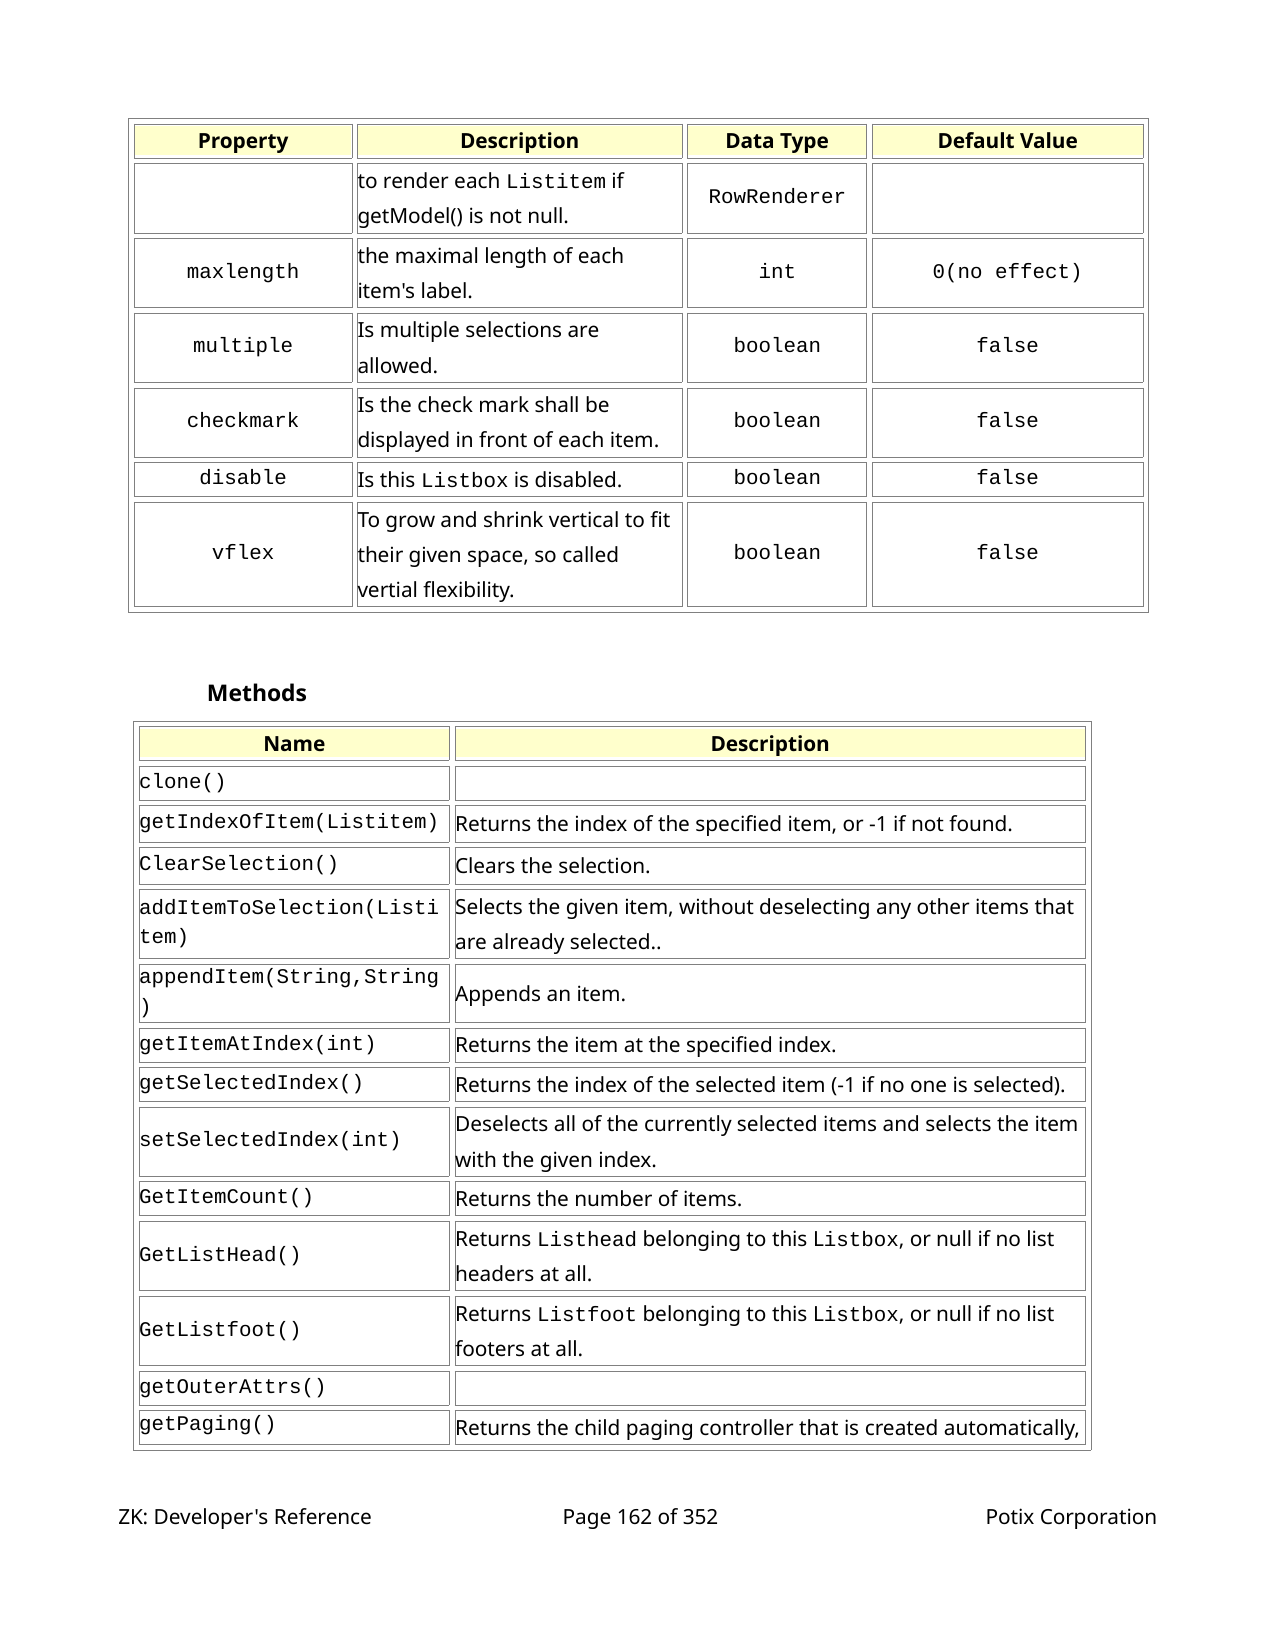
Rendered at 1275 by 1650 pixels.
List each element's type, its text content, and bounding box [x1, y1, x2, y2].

table_header Data Type [685, 119, 869, 158]
table_cell vflex [131, 496, 354, 606]
table_cell Is the check mark shall be displayed in front of each item. [354, 382, 685, 457]
table_cell the maximal length of each item's label. [354, 233, 685, 307]
table_cell GetItemCount() [136, 1176, 452, 1215]
subtitle Methods [207, 677, 1157, 708]
table_cell 0(no effect) [869, 233, 1146, 307]
table_header Property [131, 119, 354, 158]
table_cell [452, 1365, 1088, 1405]
table_cell getPaging() [136, 1405, 452, 1444]
table_cell addItemToSelection(Listitem) [136, 884, 452, 958]
table_cell checkmark [131, 382, 354, 457]
table_cell boolean [685, 496, 869, 606]
table_cell false [869, 382, 1146, 457]
table_cell boolean [685, 457, 869, 496]
table_cell disable [131, 457, 354, 496]
table_cell false [869, 496, 1146, 606]
table_cell clone() [136, 760, 452, 800]
table_cell false [869, 457, 1146, 496]
table_cell [456, 767, 1085, 800]
table_header Description [354, 119, 685, 158]
table_cell boolean [685, 382, 869, 457]
table_cell ClearSelection() [136, 842, 452, 883]
table_cell [452, 760, 1088, 800]
table_header Name [136, 722, 452, 760]
table_cell Is multiple selections are allowed. [354, 307, 685, 382]
table_cell Returns the number of items. [452, 1176, 1088, 1215]
table_cell Returns the index of the selected item (-1 if no one is selected). [452, 1062, 1088, 1101]
table_cell getSelectedIndex() [136, 1062, 452, 1101]
table_cell Returns Listfoot belonging to this Listbox, or null if no list footers at all. [452, 1290, 1088, 1365]
table_cell Returns Listhead belonging to this Listbox, or null if no list headers at all. [452, 1215, 1088, 1290]
table_cell To grow and shrink vertical to fit their given space, so called vertial flexibility. [354, 496, 685, 606]
table_cell [869, 158, 1146, 233]
table_cell RowRenderer [685, 158, 869, 233]
table_cell Deselects all of the currently selected items and selects the item with the given index. [452, 1101, 1088, 1176]
table_cell setSelectedIndex(int) [136, 1101, 452, 1176]
table_cell getIndexOfItem(Listitem) [136, 800, 452, 842]
table_cell Appends an item. [452, 958, 1088, 1022]
table_cell GetListfoot() [136, 1290, 452, 1365]
table_header Default Value [869, 119, 1146, 158]
table_cell Clears the selection. [452, 842, 1088, 883]
table_cell [131, 158, 354, 233]
table_cell false [869, 307, 1146, 382]
table_cell GetListHead() [136, 1215, 452, 1290]
table_cell [456, 1372, 1085, 1405]
table_cell getItemAtIndex(int) [136, 1022, 452, 1062]
table_cell Returns the child paging controller that is created automatically, [452, 1405, 1088, 1444]
table_header Description [452, 722, 1088, 760]
table_cell to render each Listitem if getModel() is not null. [354, 158, 685, 233]
table_cell int [685, 233, 869, 307]
table_cell Is this Listbox is disabled. [354, 457, 685, 496]
table_cell Returns the index of the specified item, or -1 if not found. [452, 800, 1088, 842]
table_cell appendItem(String,String) [136, 958, 452, 1022]
table_cell multiple [131, 307, 354, 382]
table_cell Returns the item at the specified index. [452, 1022, 1088, 1062]
table_cell getOuterAttrs() [136, 1365, 452, 1405]
table_cell Selects the given item, without deselecting any other items that are already selected.. [452, 884, 1088, 958]
table_cell boolean [685, 307, 869, 382]
table_cell maxlength [131, 233, 354, 307]
